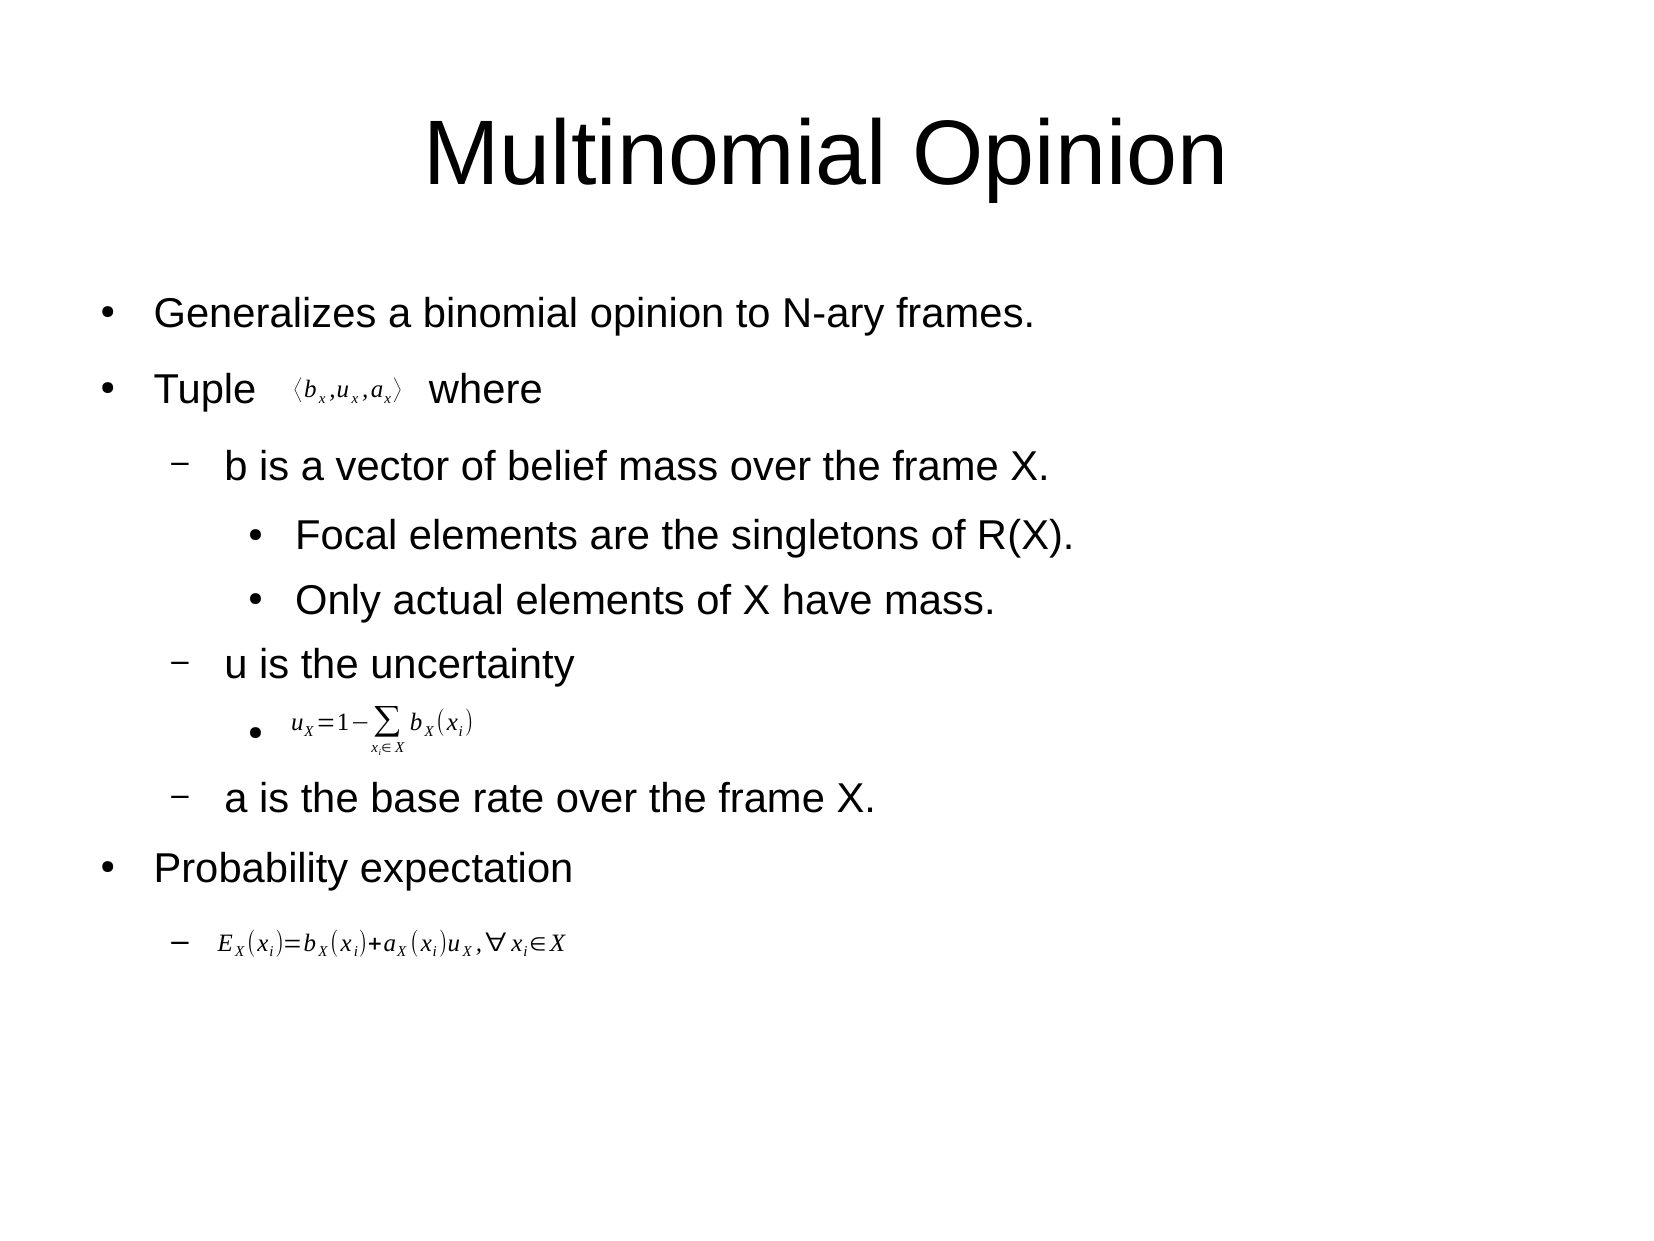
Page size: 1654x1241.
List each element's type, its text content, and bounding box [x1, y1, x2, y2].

list Generalizes a binomial opinion to N-ary frames. Tuple where b is a vector of belief mass over the frame X. Focal elements are the singletons of R(X). Only actual elements of X have mass. u is the uncertainty a is the base rate over the frame X. Probability expectation [82, 290, 1571, 1010]
chart [210, 927, 574, 961]
chart [287, 375, 409, 407]
chart [285, 705, 479, 758]
title Multinomial Opinion [82, 49, 1571, 257]
